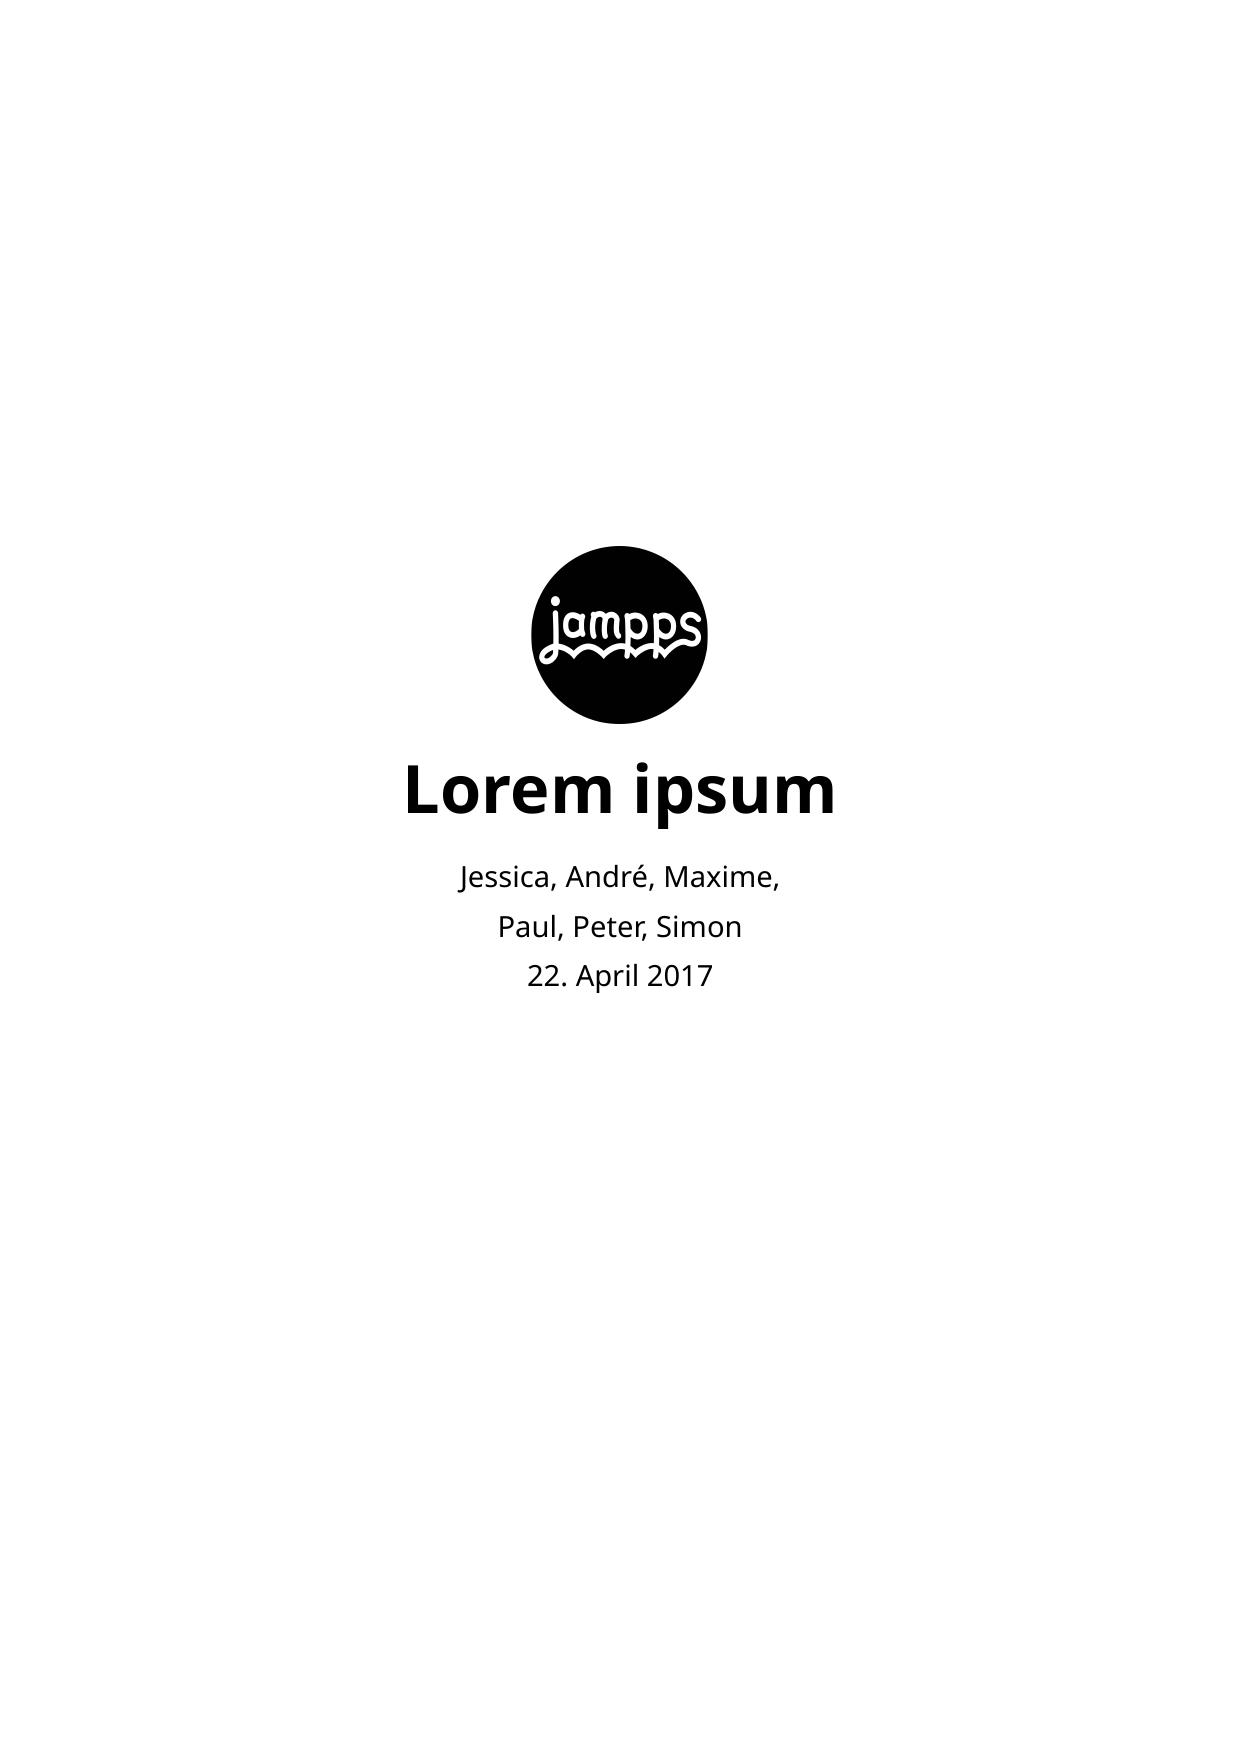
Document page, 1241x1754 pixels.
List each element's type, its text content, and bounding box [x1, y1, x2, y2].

picture [531, 546, 708, 724]
subtitle Jessica, André, Maxime, Paul, Peter, Simon 22. April 2017 [236, 856, 1004, 995]
title Lorem ipsum [236, 743, 1004, 833]
